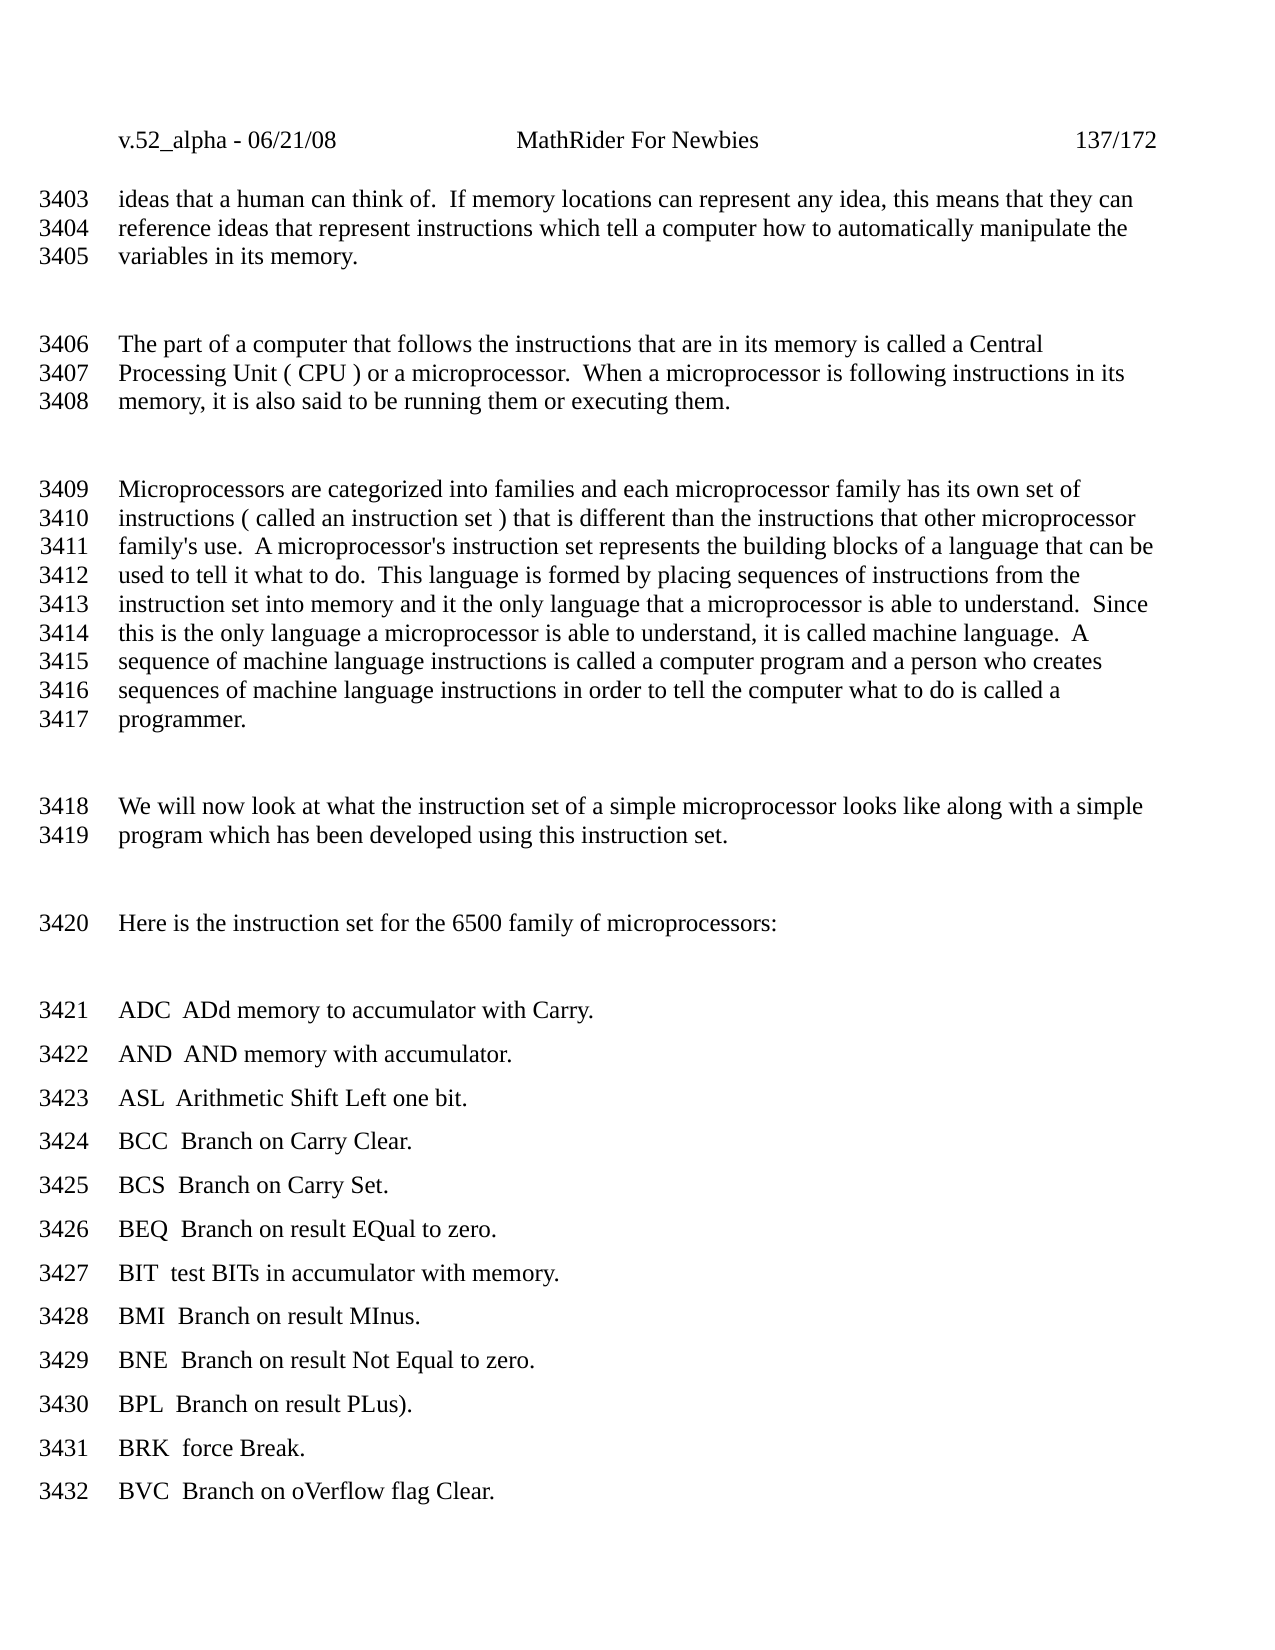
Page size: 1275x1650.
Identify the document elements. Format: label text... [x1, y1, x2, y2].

text BVC Branch on oVerflow flag Clear. [118, 1476, 1157, 1505]
text AND AND memory with accumulator. [118, 1039, 1157, 1068]
text ADC ADd memory to accumulator with Carry. [118, 995, 1157, 1024]
text ideas that a human can think of. If memory locations can represent any idea, this means that they can reference ideas that represent instructions which tell a computer how to automatically manipulate the variables in its memory. [118, 184, 1157, 270]
text BIT test BITs in accumulator with memory. [118, 1258, 1157, 1286]
text BCC Branch on Carry Clear. [118, 1126, 1157, 1155]
text BEQ Branch on result EQual to zero. [118, 1214, 1157, 1243]
text We will now look at what the instruction set of a simple microprocessor looks like along with a simple program which has been developed using this instruction set. [118, 791, 1157, 849]
text BRK force Break. [118, 1433, 1157, 1461]
text The part of a computer that follows the instructions that are in its memory is called a Central Processing Unit ( CPU ) or a microprocessor. When a microprocessor is following instructions in its memory, it is also said to be running them or executing them. [118, 329, 1157, 415]
text ASL Arithmetic Shift Left one bit. [118, 1083, 1157, 1111]
text BPL Branch on result PLus). [118, 1389, 1157, 1418]
text Microprocessors are categorized into families and each microprocessor family has its own set of instructions ( called an instruction set ) that is different than the instructions that other microprocessor family's use. A microprocessor's instruction set represents the building blocks of a language that can be used to tell it what to do. This language is formed by placing sequences of instructions from the instruction set into memory and it the only language that a microprocessor is able to understand. Since this is the only language a microprocessor is able to understand, it is called machine language. A sequence of machine language instructions is called a computer program and a person who creates sequences of machine language instructions in order to tell the computer what to do is called a programmer. [118, 474, 1157, 733]
text BMI Branch on result MInus. [118, 1301, 1157, 1330]
text BCS Branch on Carry Set. [118, 1170, 1157, 1199]
text Here is the instruction set for the 6500 family of microprocessors: [118, 908, 1157, 936]
text BNE Branch on result Not Equal to zero. [118, 1345, 1157, 1374]
